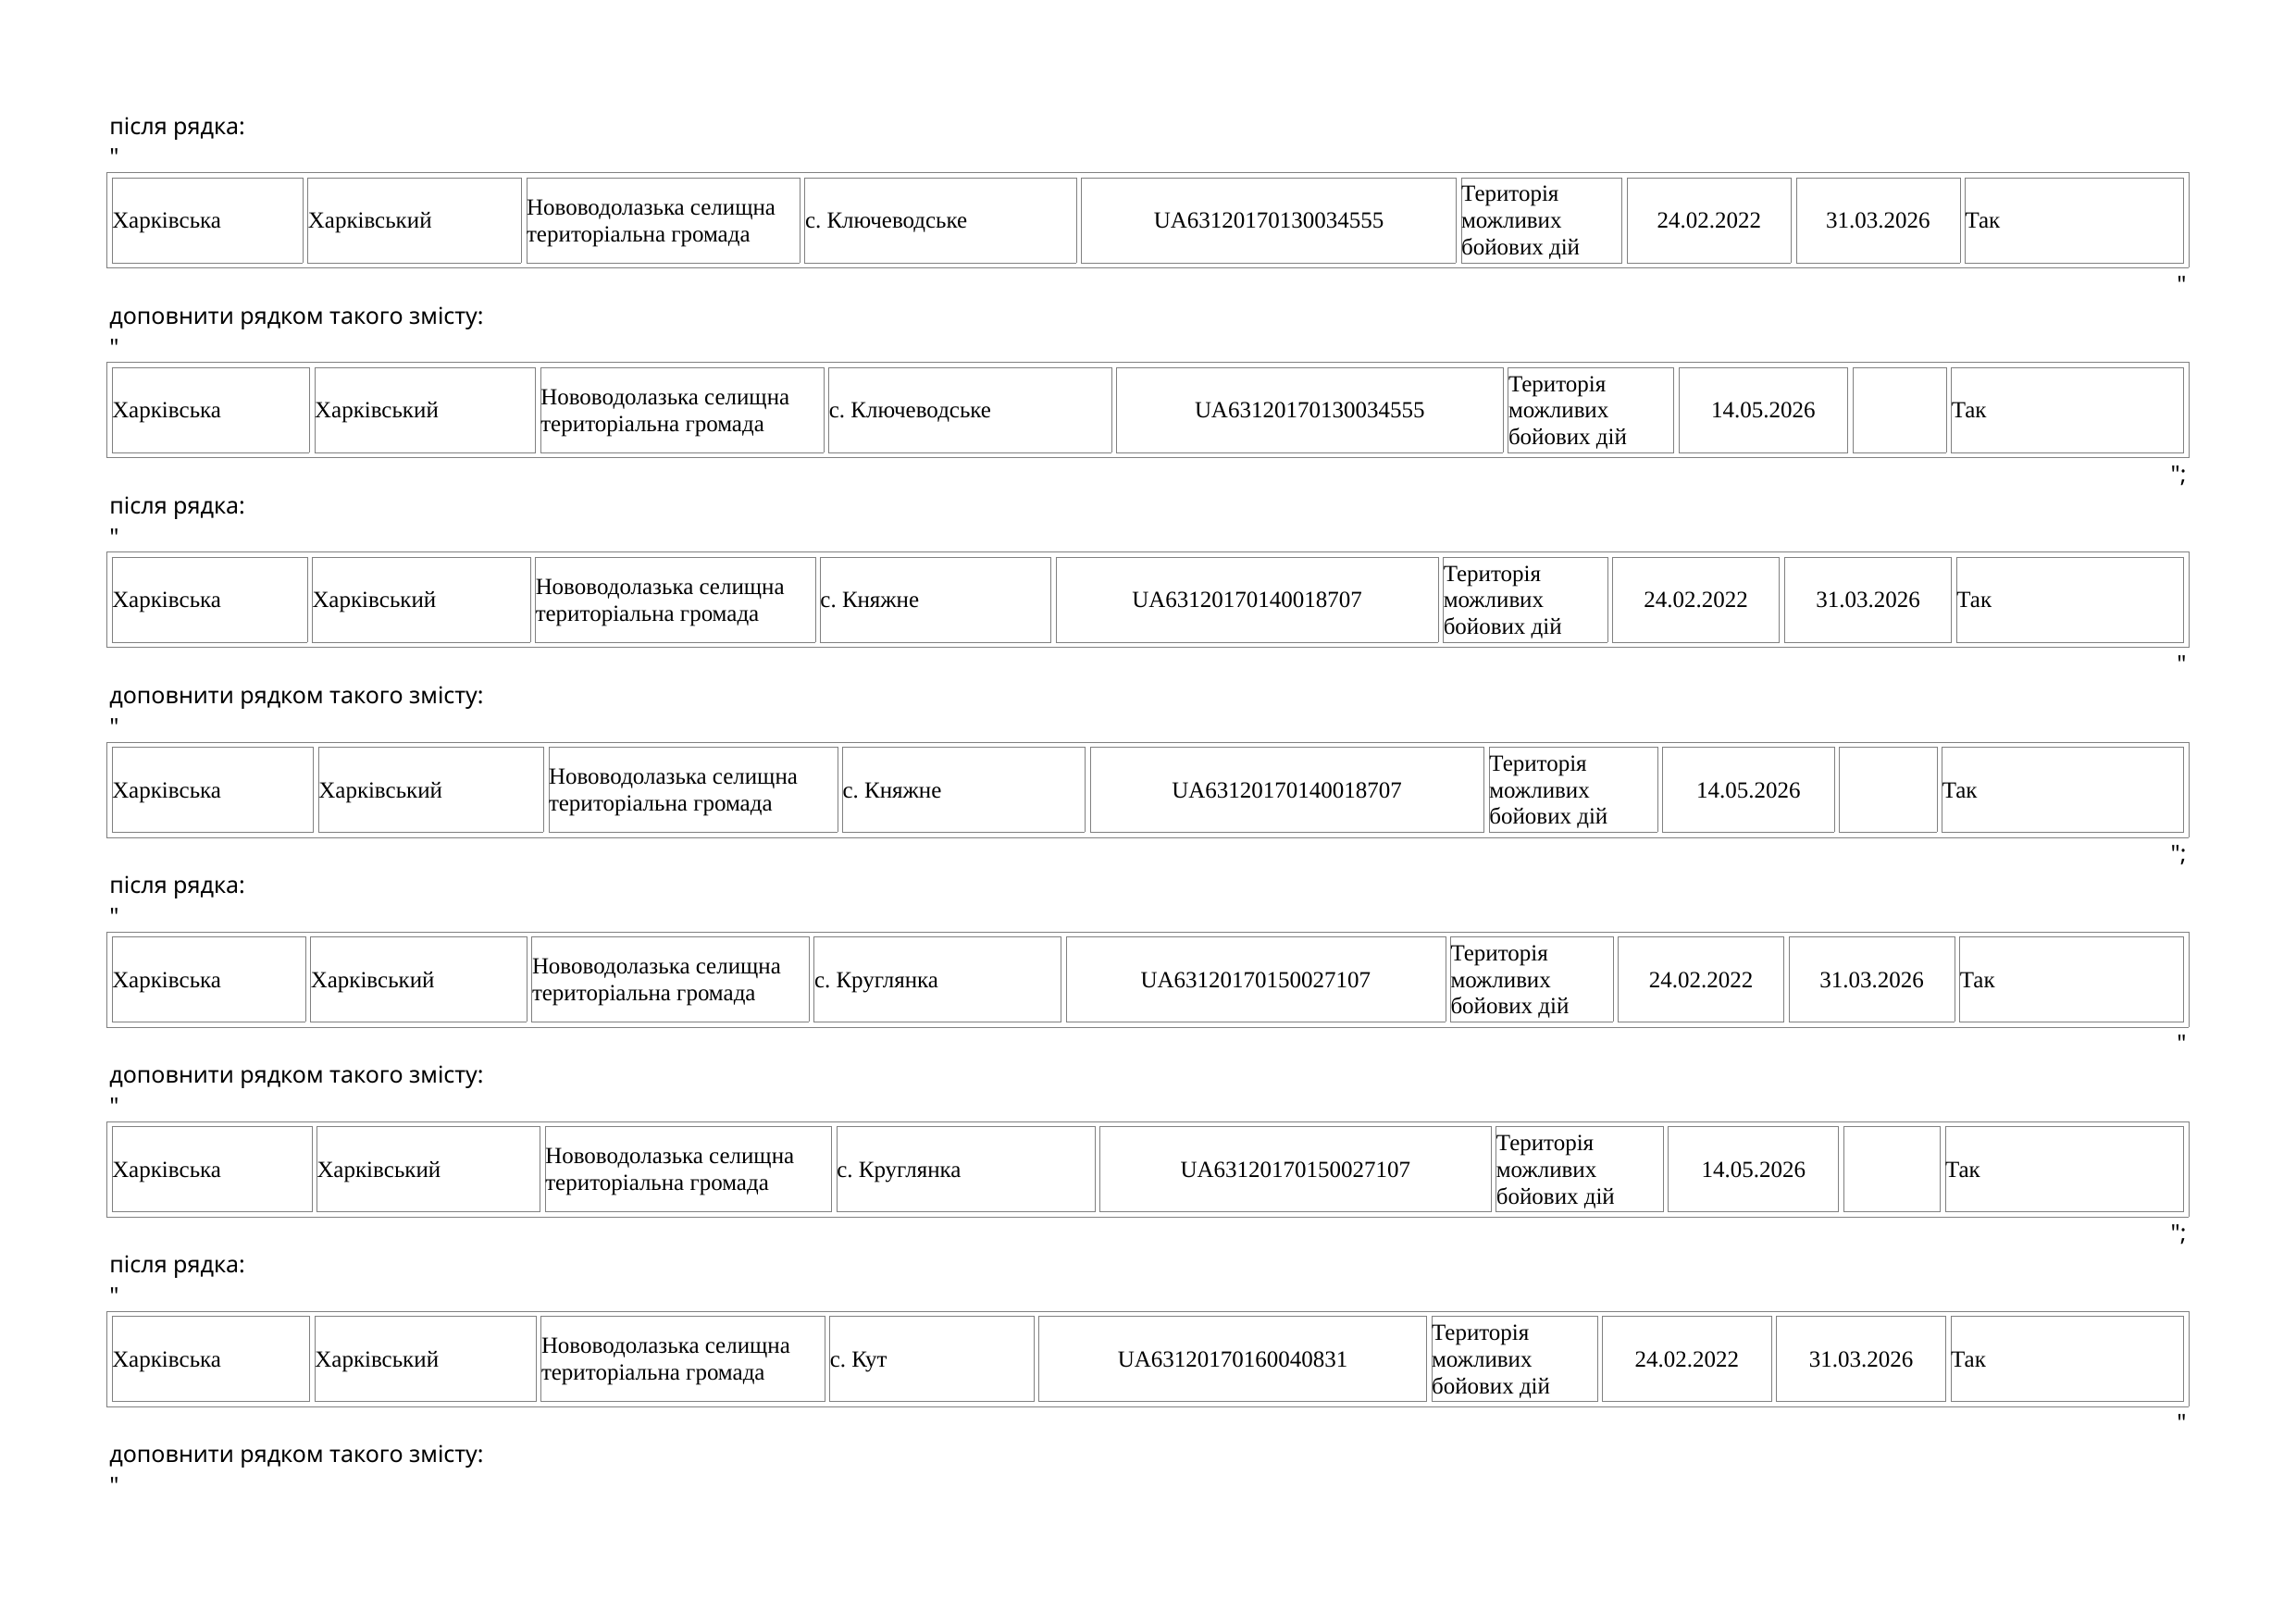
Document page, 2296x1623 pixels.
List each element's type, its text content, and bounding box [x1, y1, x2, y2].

table_header UA63120170150027107 [1063, 933, 1447, 1022]
table_header Харківська [109, 1122, 314, 1211]
table_header Харківський [305, 173, 524, 263]
table_header Нововодолазька селищна територіальна громада [542, 1122, 834, 1211]
table_header [1837, 743, 1940, 832]
table_header UA63120170130034555 [1113, 363, 1506, 452]
text після рядка: [109, 868, 2186, 900]
table_header Так [1949, 363, 2186, 452]
table_header 24.02.2022 [1600, 1312, 1774, 1401]
table_header с. Круглянка [812, 933, 1063, 1022]
text доповнити рядком такого змісту: [109, 1059, 2186, 1090]
table_header Нововодолазька селищна територіальна громада [529, 933, 812, 1022]
table_header UA63120170140018707 [1053, 552, 1441, 642]
table_header 24.02.2022 [1616, 933, 1786, 1022]
table_header Харківський [309, 552, 533, 642]
text " [109, 141, 2186, 172]
text "; [109, 838, 2186, 868]
table_header Харківський [312, 363, 538, 452]
text " [109, 648, 2186, 678]
table_header Так [1954, 552, 2186, 642]
table_header Так [1957, 933, 2186, 1022]
table_header Територія можливих бойових дій [1458, 173, 1624, 263]
table_header [1841, 1122, 1942, 1211]
text " [109, 268, 2186, 299]
text " [109, 1028, 2186, 1059]
table_header Нововодолазька селищна територіальна громада [539, 1312, 827, 1401]
text " [109, 1407, 2186, 1438]
text " [109, 1090, 2186, 1121]
text " [109, 1280, 2186, 1311]
table_header [1840, 748, 1937, 832]
table_header Харківський [316, 743, 546, 832]
text після рядка: [109, 1248, 2186, 1280]
table_header [1844, 1127, 1940, 1211]
table_header [1854, 368, 1946, 452]
table_header 31.03.2026 [1781, 552, 1954, 642]
table_header 24.02.2022 [1609, 552, 1781, 642]
text доповнити рядком такого змісту: [109, 1438, 2186, 1469]
table_header Нововодолазька селищна територіальна громада [524, 173, 802, 263]
table_header Харківська [109, 552, 309, 642]
table_header Харківська [109, 743, 316, 832]
table_header 14.05.2026 [1676, 363, 1850, 452]
text " [109, 710, 2186, 742]
table_header Так [1948, 1312, 2186, 1401]
table_header UA63120170150027107 [1098, 1122, 1494, 1211]
table_header 24.02.2022 [1624, 173, 1793, 263]
table_header Харківська [109, 1312, 312, 1401]
table_header Так [1942, 1122, 2186, 1211]
text " [109, 900, 2186, 932]
table_header UA63120170140018707 [1087, 743, 1486, 832]
table_header с. Ключеводське [802, 173, 1079, 263]
text "; [109, 1218, 2186, 1248]
table_header с. Круглянка [834, 1122, 1098, 1211]
text після рядка: [109, 109, 2186, 141]
table_header Так [1940, 743, 2186, 832]
text " [109, 1469, 2186, 1501]
table_header с. Княжне [840, 743, 1087, 832]
table_header Територія можливих бойових дій [1429, 1312, 1600, 1401]
table_header Нововодолазька селищна територіальна громада [538, 363, 826, 452]
text " [109, 520, 2186, 551]
table_header 31.03.2026 [1793, 173, 1962, 263]
table_header с. Кут [827, 1312, 1036, 1401]
table_header Харківський [308, 933, 529, 1022]
table_header с. Княжне [817, 552, 1053, 642]
table_header 14.05.2026 [1660, 743, 1836, 832]
table_header UA63120170130034555 [1079, 173, 1458, 263]
text " [109, 330, 2186, 362]
table_header Харківський [314, 1122, 542, 1211]
table_header Харківська [109, 173, 305, 263]
table_header Територія можливих бойових дій [1506, 363, 1676, 452]
table_header 31.03.2026 [1774, 1312, 1948, 1401]
table_header Харківський [312, 1312, 539, 1401]
table_header с. Ключеводське [826, 363, 1113, 452]
text після рядка: [109, 489, 2186, 520]
table_header 31.03.2026 [1786, 933, 1957, 1022]
table_header Нововодолазька селищна територіальна громада [546, 743, 839, 832]
table_header Територія можливих бойових дій [1494, 1122, 1666, 1211]
table_header Так [1962, 173, 2186, 263]
text доповнити рядком такого змісту: [109, 678, 2186, 710]
table_header Харківська [109, 363, 312, 452]
text доповнити рядком такого змісту: [109, 299, 2186, 330]
table_header Територія можливих бойових дій [1441, 552, 1609, 642]
table_header Харківська [109, 933, 308, 1022]
table_header Територія можливих бойових дій [1486, 743, 1660, 832]
text "; [109, 458, 2186, 489]
table_header Територія можливих бойових дій [1447, 933, 1616, 1022]
table_header 14.05.2026 [1666, 1122, 1841, 1211]
table_header UA63120170160040831 [1036, 1312, 1429, 1401]
table_header Нововодолазька селищна територіальна громада [533, 552, 817, 642]
table_header [1850, 363, 1949, 452]
